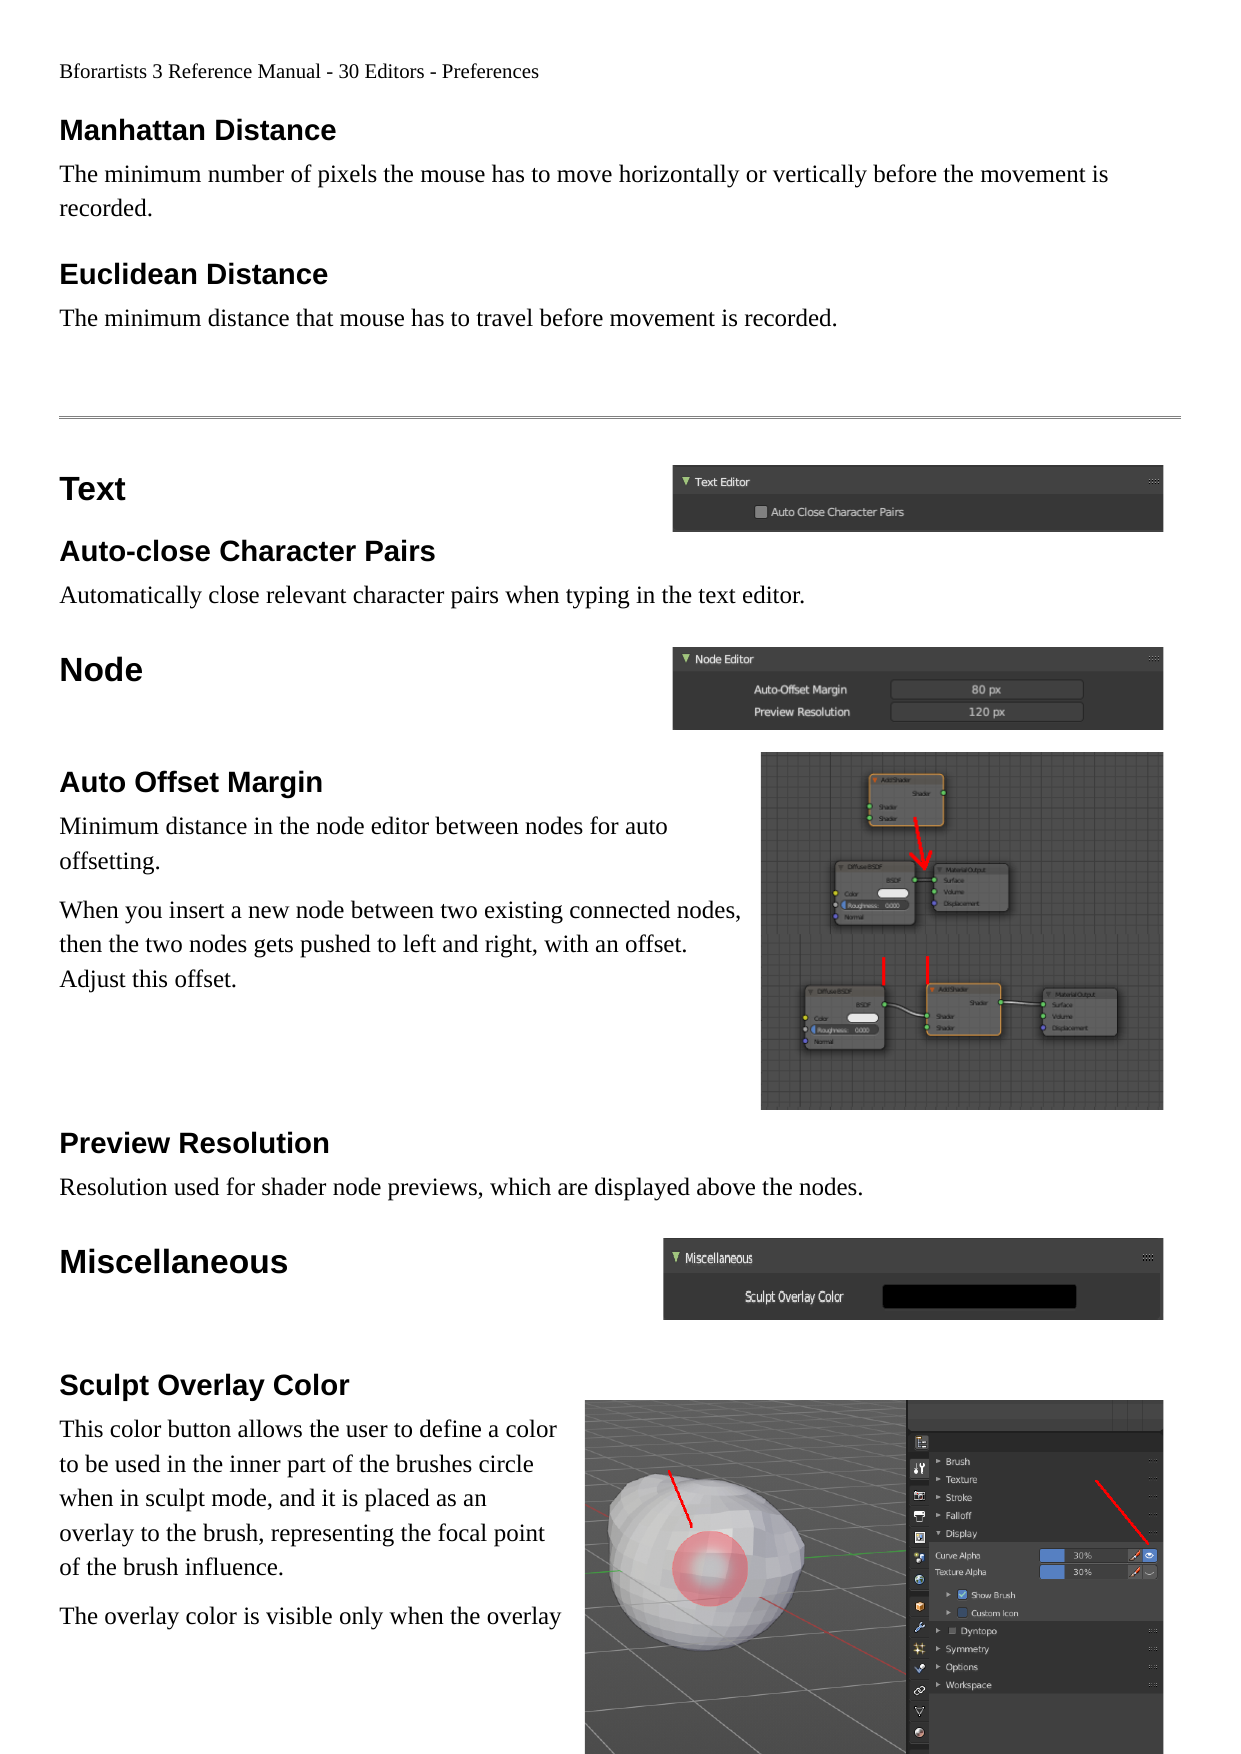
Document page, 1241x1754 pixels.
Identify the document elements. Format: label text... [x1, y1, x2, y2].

subtitle Auto Offset Margin [59, 765, 760, 799]
subtitle [1164, 765, 1181, 799]
subtitle [1164, 468, 1181, 507]
text When you insert a new node between two existing connected nodes, then the two nodes gets pushed to left and right, with an offset. Adjust this offset. [59, 895, 760, 992]
text The minimum distance that mouse has to travel before movement is recorded. [59, 303, 1181, 332]
subtitle [1164, 650, 1181, 689]
text Minimum distance in the node editor between nodes for auto offsetting. [59, 811, 760, 874]
text Automatically close relevant character pairs when typing in the text editor. [59, 580, 1181, 609]
subtitle Miscellaneous [59, 1242, 663, 1280]
picture [672, 647, 1164, 730]
subtitle Auto-close Character Pairs [59, 534, 1181, 568]
subtitle Manhattan Distance [59, 113, 1181, 146]
subtitle [1164, 1242, 1181, 1280]
subtitle Euclidean Distance [59, 257, 1181, 291]
picture [663, 1238, 1164, 1320]
subtitle Sculpt Overlay Color [59, 1368, 1181, 1402]
picture [672, 465, 1164, 532]
subtitle Text [59, 468, 672, 507]
text The overlay color is visible only when the overlay [59, 1601, 584, 1630]
text The minimum number of pixels the mouse has to move horizontally or vertically before the movement is recorded. [59, 159, 1181, 222]
subtitle Preview Resolution [59, 1126, 1181, 1159]
picture [584, 1400, 1164, 1754]
subtitle Node [59, 650, 672, 689]
text This color button allows the user to define a color to be used in the inner part of the brushes circle when in sculpt mode, and it is placed as an overlay to the brush, representing the focal point of the brush influence. [59, 1414, 584, 1581]
picture [760, 752, 1164, 1110]
text Resolution used for shader node previews, which are displayed above the nodes. [59, 1172, 1181, 1201]
